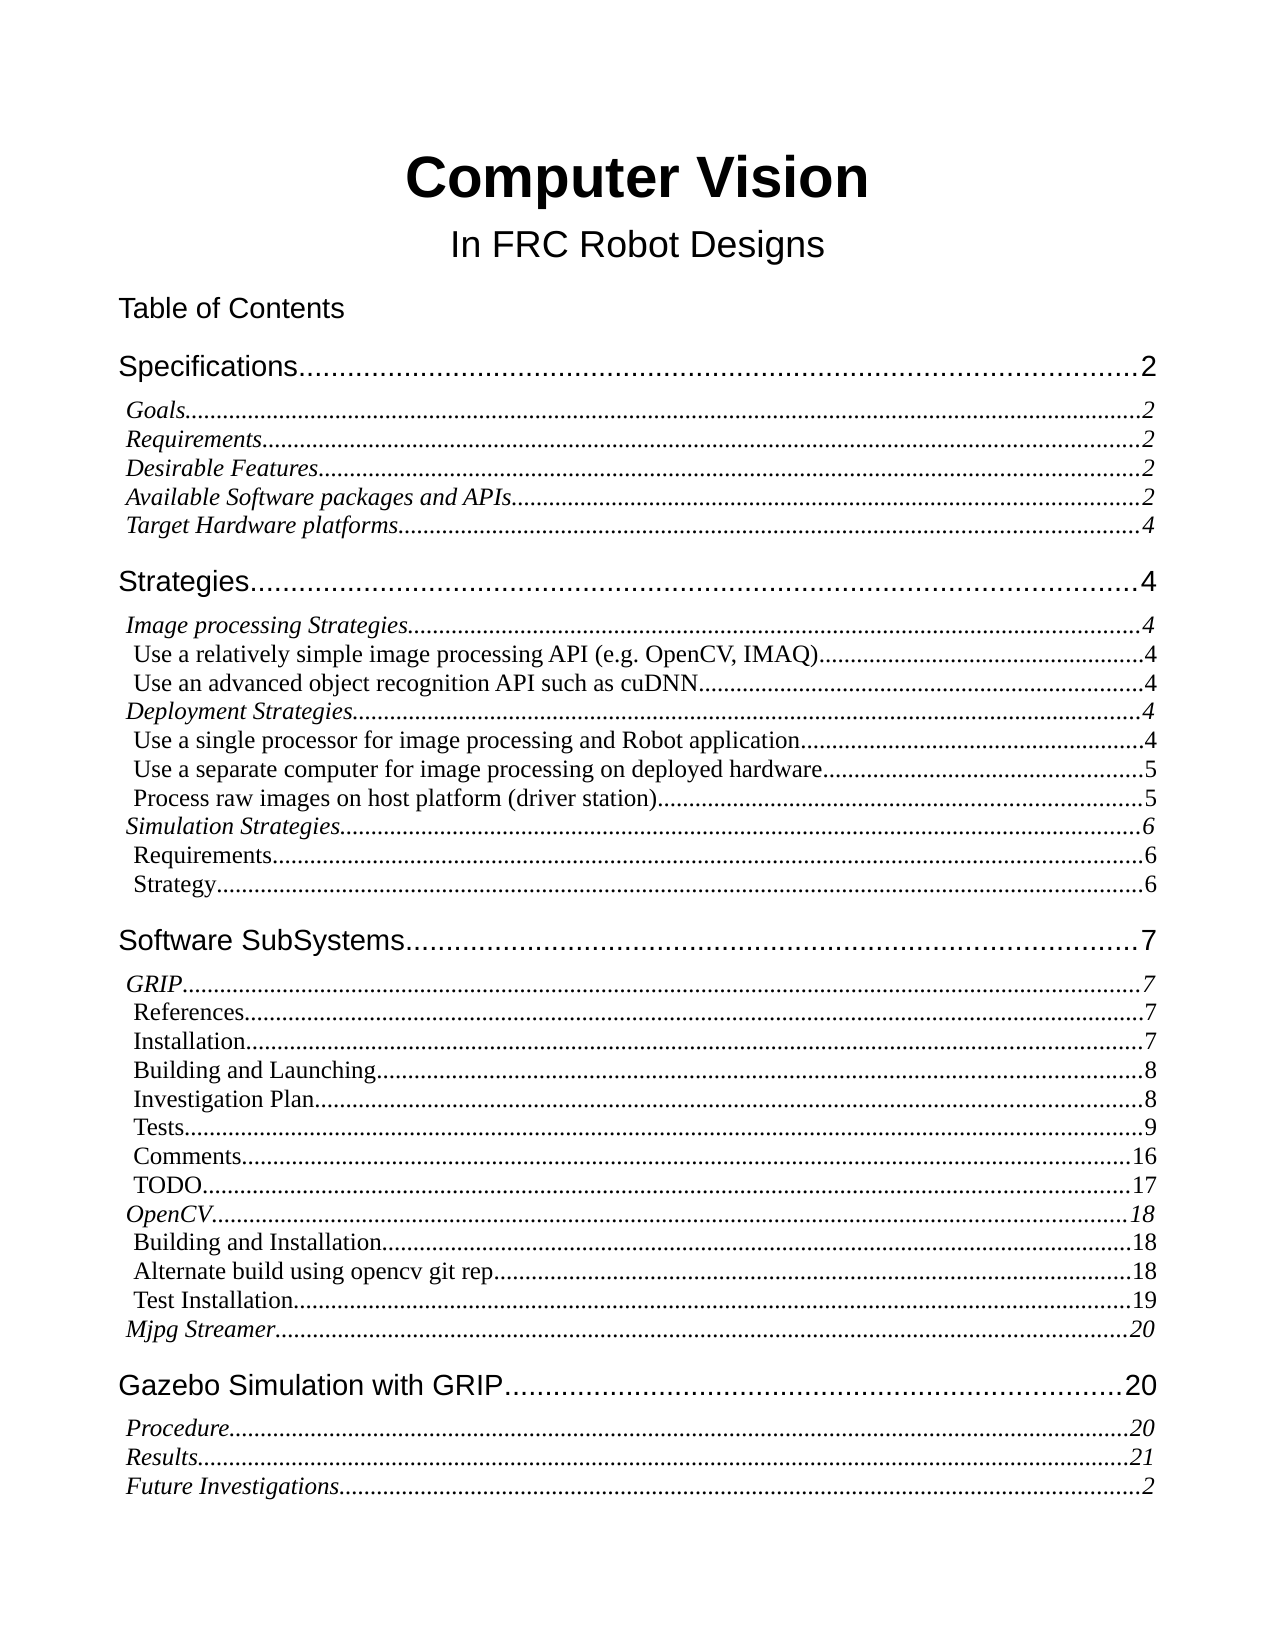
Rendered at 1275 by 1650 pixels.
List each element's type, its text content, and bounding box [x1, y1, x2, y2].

text Tests 9 [118, 1112, 1157, 1141]
subtitle Image processing Strategies 4 [118, 610, 1157, 639]
text Use an advanced object recognition API such as cuDNN 4 [118, 668, 1157, 696]
text Building and Launching 8 [118, 1055, 1157, 1084]
subtitle GRIP 7 [118, 969, 1157, 997]
text Process raw images on host platform (driver station) 5 [118, 783, 1157, 811]
subtitle Simulation Strategies 6 [118, 811, 1157, 840]
text References 7 [118, 997, 1157, 1026]
subtitle Available Software packages and APIs 2 [118, 482, 1157, 510]
text Strategy 6 [118, 869, 1157, 898]
text Building and Installation 18 [118, 1227, 1157, 1256]
text Use a separate computer for image processing on deployed hardware 5 [118, 754, 1157, 783]
title Computer Vision [118, 143, 1157, 210]
subtitle Target Hardware platforms 4 [118, 510, 1157, 539]
subtitle OpenCV 18 [118, 1199, 1157, 1227]
subtitle Gazebo Simulation with GRIP 20 [118, 1367, 1157, 1401]
text Investigation Plan 8 [118, 1084, 1157, 1112]
subtitle Mjpg Streamer 20 [118, 1314, 1157, 1342]
subtitle Strategies 4 [118, 564, 1157, 598]
text Alternate build using opencv git rep 18 [118, 1256, 1157, 1285]
text Comments 16 [118, 1141, 1157, 1170]
subtitle Results 21 [118, 1442, 1157, 1471]
subtitle Table of Contents [118, 291, 1157, 324]
text Use a single processor for image processing and Robot application 4 [118, 725, 1157, 754]
subtitle Goals 2 [118, 395, 1157, 424]
text Requirements 6 [118, 840, 1157, 869]
subtitle Desirable Features 2 [118, 453, 1157, 482]
subtitle Deployment Strategies 4 [118, 696, 1157, 725]
subtitle Specifications 2 [118, 349, 1157, 383]
text Test Installation 19 [118, 1285, 1157, 1314]
subtitle In FRC Robot Designs [118, 223, 1157, 266]
subtitle Requirements 2 [118, 424, 1157, 453]
text TODO 17 [118, 1170, 1157, 1199]
subtitle Future Investigations 2 [118, 1471, 1157, 1500]
subtitle Software SubSystems 7 [118, 923, 1157, 956]
text Installation 7 [118, 1026, 1157, 1055]
text Use a relatively simple image processing API (e.g. OpenCV, IMAQ) 4 [118, 639, 1157, 668]
subtitle Procedure 20 [118, 1413, 1157, 1442]
